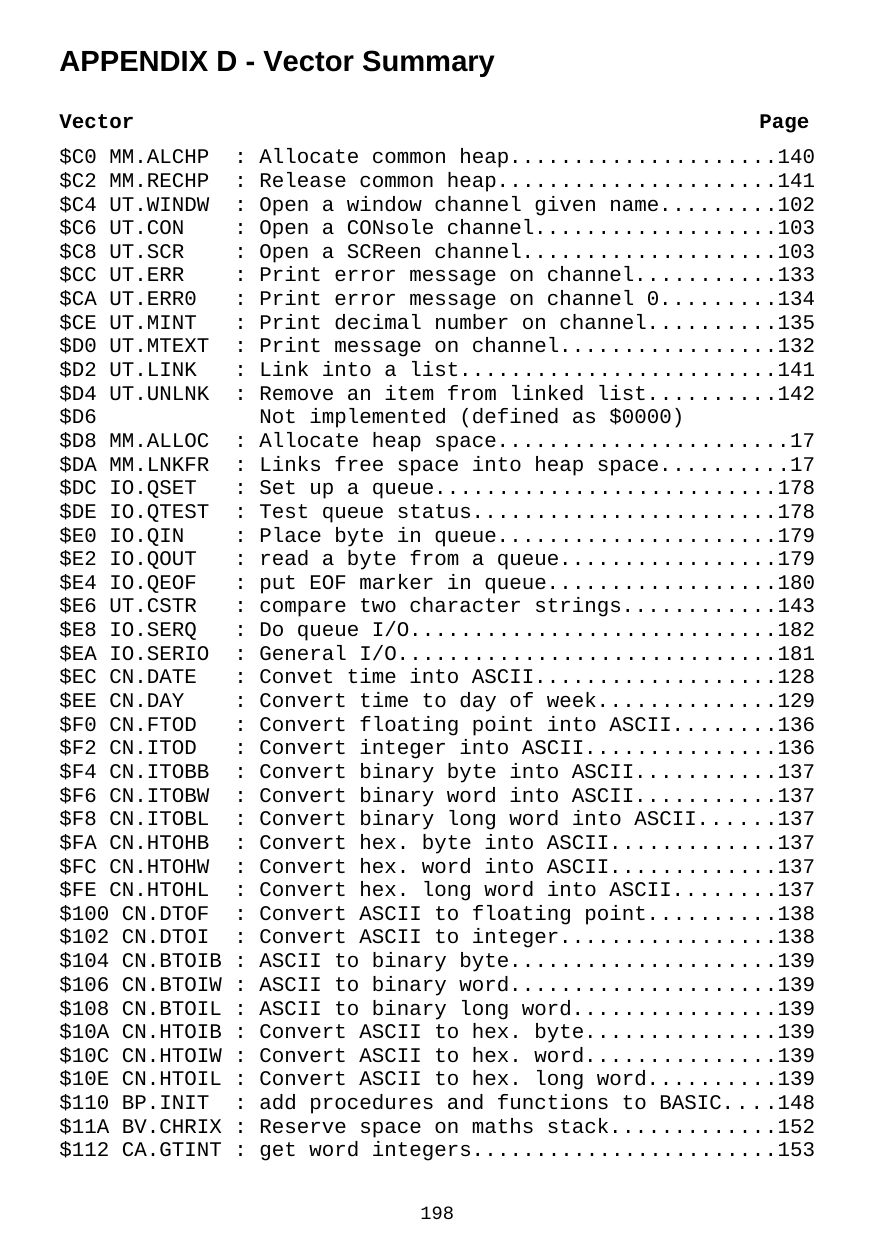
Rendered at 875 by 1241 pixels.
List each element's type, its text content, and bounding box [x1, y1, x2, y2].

subtitle $C2 MM.RECHP : Release common heap 141 [59, 170, 815, 193]
subtitle $D6 Not implemented (defined as $0000) [59, 406, 815, 430]
subtitle $106 CN.BTOIW : ASCII to binary word 139 [59, 974, 815, 997]
subtitle $10C CN.HTOIW : Convert ASCII to hex. word 139 [59, 1045, 815, 1068]
subtitle $CA UT.ERR0 : Print error message on channel 0 134 [59, 288, 815, 312]
subtitle $F6 CN.ITOBW : Convert binary word into ASCII 137 [59, 785, 815, 808]
subtitle $DE IO.QTEST : Test queue status 178 [59, 501, 815, 524]
subtitle $D8 MM.ALLOC : Allocate heap space 17 [59, 430, 815, 454]
subtitle $DA MM.LNKFR : Links free space into heap space 17 [59, 454, 815, 477]
subtitle $110 BP.INIT : add procedures and functions to BASIC 148 [59, 1092, 815, 1116]
subtitle $C4 UT.WINDW : Open a window channel given name 102 [59, 193, 815, 217]
subtitle $D2 UT.LINK : Link into a list 141 [59, 359, 815, 383]
subtitle $E6 UT.CSTR : compare two character strings 143 [59, 596, 815, 619]
subtitle $108 CN.BTOIL : ASCII to binary long word 139 [59, 997, 815, 1021]
subtitle $11A BV.CHRIX : Reserve space on maths stack 152 [59, 1116, 815, 1139]
subtitle $F2 CN.ITOD : Convert integer into ASCII 136 [59, 737, 815, 761]
subtitle $E2 IO.QOUT : read a byte from a queue 179 [59, 548, 815, 572]
subtitle $C0 MM.ALCHP : Allocate common heap 140 [59, 146, 815, 170]
subtitle $D0 UT.MTEXT : Print message on channel 132 [59, 335, 815, 359]
subtitle APPENDIX D - Vector Summary [59, 44, 815, 78]
subtitle $104 CN.BTOIB : ASCII to binary byte 139 [59, 950, 815, 974]
subtitle $D4 UT.UNLNK : Remove an item from linked list 142 [59, 383, 815, 406]
subtitle $EE CN.DAY : Convert time to day of week 129 [59, 690, 815, 714]
subtitle $102 CN.DTOI : Convert ASCII to integer 138 [59, 927, 815, 950]
subtitle $F8 CN.ITOBL : Convert binary long word into ASCII 137 [59, 808, 815, 832]
subtitle $E4 IO.QEOF : put EOF marker in queue 180 [59, 572, 815, 596]
subtitle $F4 CN.ITOBB : Convert binary byte into ASCII 137 [59, 761, 815, 785]
subtitle $DC IO.QSET : Set up a queue 178 [59, 477, 815, 501]
subtitle $FE CN.HTOHL : Convert hex. long word into ASCII 137 [59, 879, 815, 903]
subtitle $F0 CN.FTOD : Convert floating point into ASCII 136 [59, 714, 815, 737]
subtitle $C6 UT.CON : Open a CONsole channel 103 [59, 217, 815, 241]
subtitle $EC CN.DATE : Convet time into ASCII 128 [59, 666, 815, 690]
subtitle $112 CA.GTINT : get word integers 153 [59, 1139, 815, 1163]
subtitle $CE UT.MINT : Print decimal number on channel 135 [59, 312, 815, 335]
subtitle Vector Page [59, 111, 815, 134]
subtitle $E0 IO.QIN : Place byte in queue 179 [59, 524, 815, 548]
subtitle $CC UT.ERR : Print error message on channel 133 [59, 264, 815, 288]
subtitle $100 CN.DTOF : Convert ASCII to floating point 138 [59, 903, 815, 927]
subtitle $FC CN.HTOHW : Convert hex. word into ASCII 137 [59, 856, 815, 879]
subtitle $E8 IO.SERQ : Do queue I/O 182 [59, 619, 815, 643]
subtitle $10A CN.HTOIB : Convert ASCII to hex. byte 139 [59, 1021, 815, 1045]
subtitle $C8 UT.SCR : Open a SCReen channel 103 [59, 241, 815, 264]
subtitle $10E CN.HTOIL : Convert ASCII to hex. long word 139 [59, 1068, 815, 1092]
subtitle $FA CN.HTOHB : Convert hex. byte into ASCII 137 [59, 832, 815, 856]
subtitle $EA IO.SERIO : General I/O 181 [59, 643, 815, 666]
